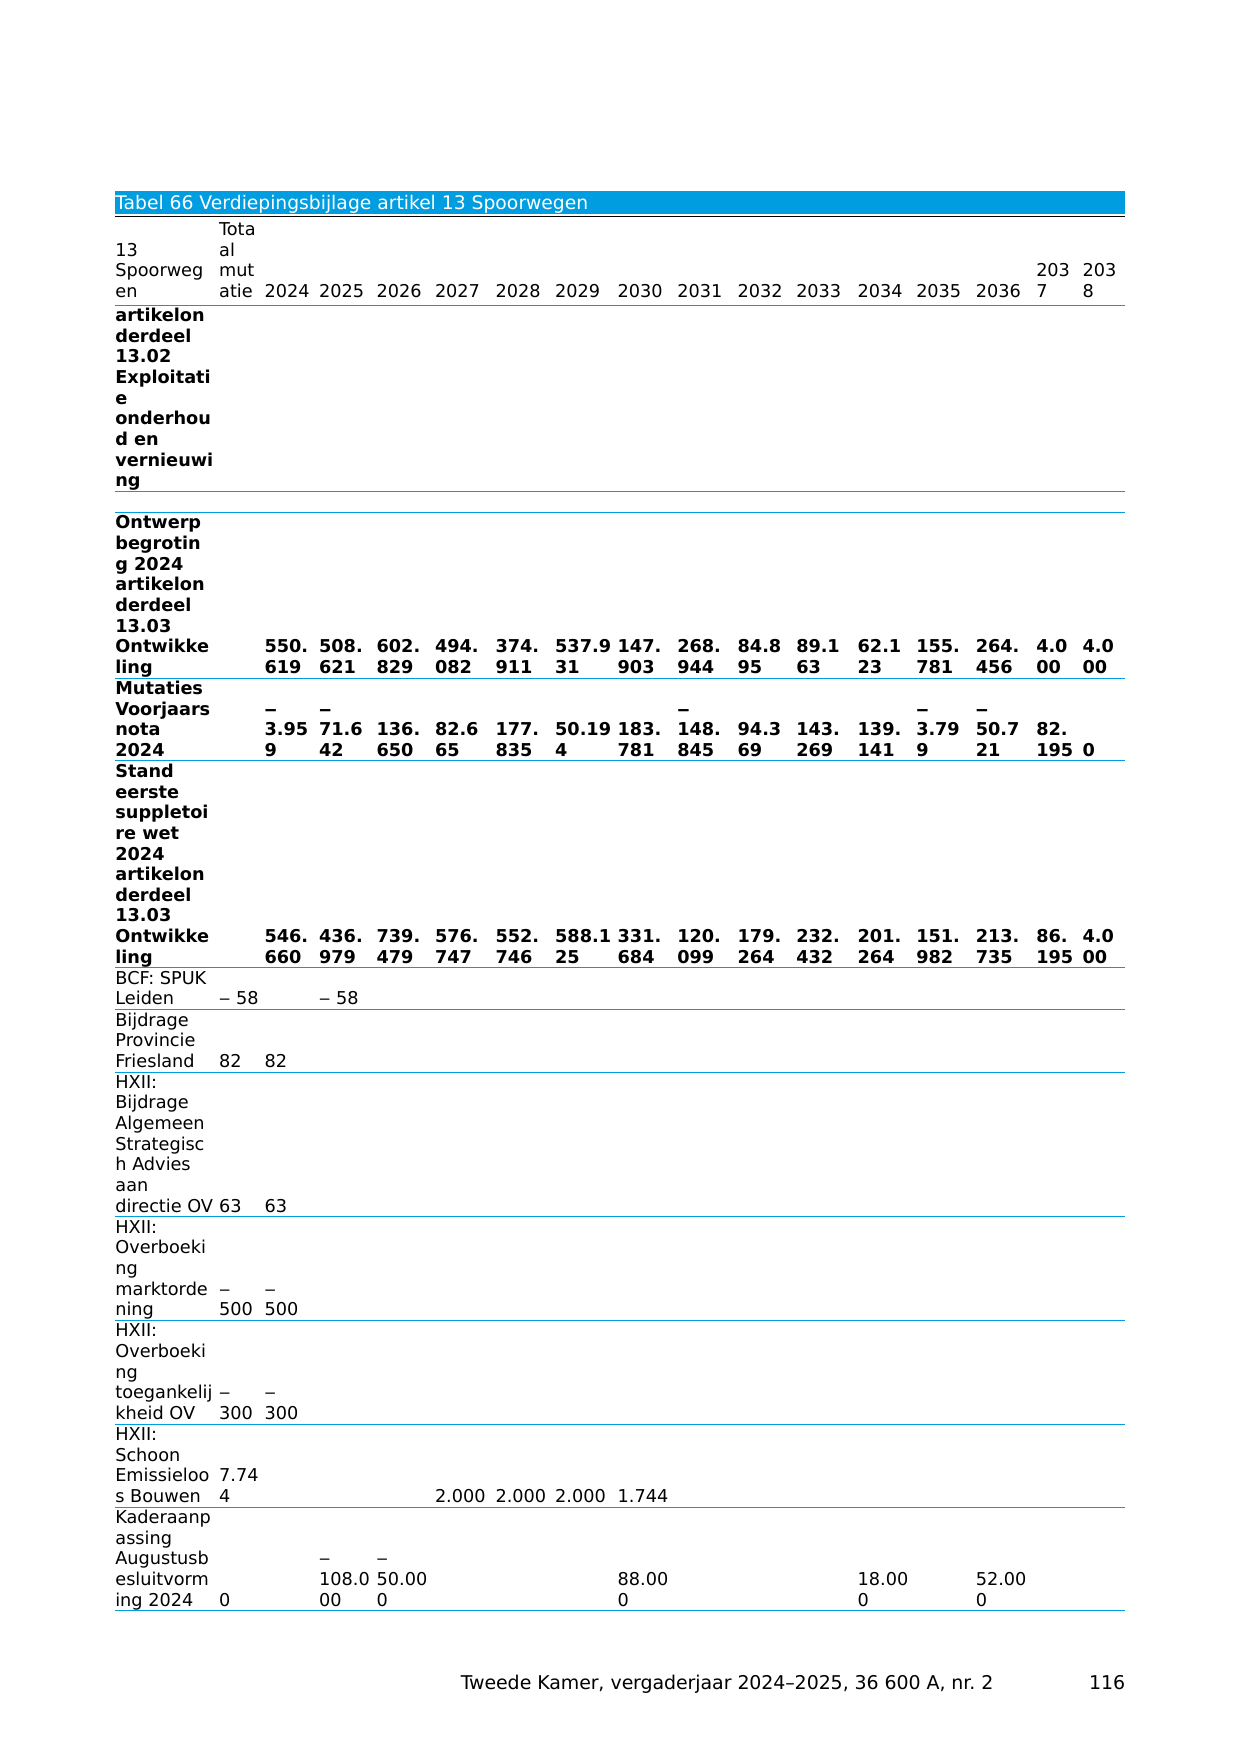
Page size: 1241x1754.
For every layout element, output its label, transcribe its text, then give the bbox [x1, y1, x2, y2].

table_cell [316, 1321, 373, 1423]
table_cell 13 Spoorwegen [115, 217, 216, 304]
table_cell [493, 492, 552, 512]
table_cell 374.911 [493, 513, 552, 677]
table_cell [1080, 306, 1125, 491]
table_cell [432, 492, 492, 512]
table_cell 1.744 [615, 1425, 674, 1507]
table_cell [855, 1217, 913, 1320]
table_cell [855, 1321, 913, 1423]
table_cell [374, 1073, 432, 1216]
table_cell [913, 1321, 973, 1423]
table_cell [552, 1321, 614, 1423]
table_cell 4.000 [1080, 761, 1125, 967]
table_cell HXII: Schoon Emissieloos Bouwen [115, 1425, 216, 1507]
table_cell 63 [216, 1073, 261, 1216]
table_cell [735, 1321, 793, 1423]
table_cell [855, 1073, 913, 1216]
table_cell 494.082 [432, 513, 492, 677]
table_cell [973, 1073, 1033, 1216]
table_cell 2.000 [493, 1425, 552, 1507]
table_cell 2035 [913, 217, 973, 304]
table_cell [913, 1073, 973, 1216]
table_cell [1033, 1425, 1079, 1507]
table_cell 18.000 [855, 1508, 913, 1610]
table_cell [793, 1508, 854, 1610]
table_cell [674, 1425, 734, 1507]
table_cell [615, 1073, 674, 1216]
table_cell [1033, 1010, 1079, 1071]
table_cell [374, 306, 432, 491]
table_cell 94.369 [735, 679, 793, 760]
table_cell [493, 968, 552, 1009]
table_cell [493, 1321, 552, 1423]
table_cell [552, 968, 614, 1009]
table_cell 2032 [735, 217, 793, 304]
table_cell 4.000 [1033, 513, 1079, 677]
table_cell 62.123 [855, 513, 913, 677]
table_cell [1080, 968, 1125, 1009]
table_cell 2027 [432, 217, 492, 304]
table_cell HXII: Bijdrage Algemeen Strategisch Advies aan directie OV [115, 1073, 216, 1216]
table_cell Kaderaanpassing Augustusbesluitvorming 2024 [115, 1508, 216, 1610]
table_cell 63 [261, 1073, 316, 1216]
table_cell [1080, 1508, 1125, 1610]
table_cell 4.000 [1080, 513, 1125, 677]
table_cell 0 [216, 1508, 261, 1610]
table_cell HXII: Overboeking marktordening [115, 1217, 216, 1320]
table_cell [913, 1010, 973, 1071]
table_cell [432, 968, 492, 1009]
table_cell [615, 1321, 674, 1423]
table_cell [973, 1010, 1033, 1071]
table_cell 436.979 [316, 761, 373, 967]
table_cell [855, 1425, 913, 1507]
table_cell [432, 1010, 492, 1071]
table_cell [793, 1425, 854, 1507]
table_cell ‒ 58 [216, 968, 261, 1009]
table_cell [432, 1217, 492, 1320]
table_cell [855, 306, 913, 491]
table_cell [316, 492, 373, 512]
table_cell 588.125 [552, 761, 614, 967]
table_cell ‒ 50.721 [973, 679, 1033, 760]
table_cell 2028 [493, 217, 552, 304]
table_cell [674, 1321, 734, 1423]
table_cell [793, 306, 854, 491]
table_cell 331.684 [615, 761, 674, 967]
table_cell [674, 1217, 734, 1320]
table_cell 2036 [973, 217, 1033, 304]
table_cell [432, 1508, 492, 1610]
table_cell [432, 306, 492, 491]
table_cell [1033, 968, 1079, 1009]
table_cell [374, 1321, 432, 1423]
table_cell [552, 306, 614, 491]
table_cell [493, 1010, 552, 1071]
table_cell 268.944 [674, 513, 734, 677]
table_cell [735, 968, 793, 1009]
table_cell 602.829 [374, 513, 432, 677]
table_cell ‒ 500 [216, 1217, 261, 1320]
table_cell ‒ 58 [316, 968, 373, 1009]
table_cell 84.895 [735, 513, 793, 677]
table_cell [552, 1010, 614, 1071]
table_cell ‒ 300 [261, 1321, 316, 1423]
table_cell [615, 306, 674, 491]
table_cell [216, 306, 261, 491]
table_cell [973, 1425, 1033, 1507]
table_cell 2.000 [552, 1425, 614, 1507]
table_cell 546.660 [261, 761, 316, 967]
table_cell [374, 492, 432, 512]
table_cell [1033, 1321, 1079, 1423]
table_cell 50.194 [552, 679, 614, 760]
table_cell 139.141 [855, 679, 913, 760]
table_cell [1080, 1425, 1125, 1507]
table_cell 2031 [674, 217, 734, 304]
table_cell ‒ 3.959 [261, 679, 316, 760]
table_cell 177.835 [493, 679, 552, 760]
table_cell 0 [1080, 679, 1125, 760]
table_cell [1033, 1217, 1079, 1320]
table_cell [793, 1073, 854, 1216]
table_cell [432, 1073, 492, 1216]
table_cell 2026 [374, 217, 432, 304]
table_cell 2025 [316, 217, 373, 304]
table_cell 82.195 [1033, 679, 1079, 760]
table_cell [674, 492, 734, 512]
table_cell ‒ 71.642 [316, 679, 373, 760]
table_cell [216, 492, 261, 512]
table_cell 147.903 [615, 513, 674, 677]
table_cell [793, 492, 854, 512]
table_cell ‒ 500 [261, 1217, 316, 1320]
table_cell [1033, 1073, 1079, 1216]
table_cell [316, 306, 373, 491]
table_cell 82 [261, 1010, 316, 1071]
table_cell [1080, 1073, 1125, 1216]
table_cell [374, 1217, 432, 1320]
table_cell 2034 [855, 217, 913, 304]
table_cell 739.479 [374, 761, 432, 967]
table_cell [913, 1217, 973, 1320]
table_cell [855, 1010, 913, 1071]
table_cell 179.264 [735, 761, 793, 967]
table_cell artikelonderdeel 13.02 Exploitatie onderhoud en vernieuwing [115, 306, 216, 491]
table_cell 183.781 [615, 679, 674, 760]
table_cell [115, 492, 216, 512]
table_cell [674, 1073, 734, 1216]
table_cell 82 [216, 1010, 261, 1071]
table_cell 52.000 [973, 1508, 1033, 1610]
table_cell [374, 1425, 432, 1507]
table_cell 7.744 [216, 1425, 261, 1507]
table_cell Stand eerste suppletoire wet 2024 artikelonderdeel 13.03 Ontwikkeling [115, 761, 216, 967]
table_cell [316, 1217, 373, 1320]
table_cell 155.781 [913, 513, 973, 677]
table_cell [674, 1010, 734, 1071]
table_cell [261, 1425, 316, 1507]
table_cell [432, 1321, 492, 1423]
table_cell [1033, 1508, 1079, 1610]
table_cell [261, 968, 316, 1009]
table_cell [316, 1425, 373, 1507]
table_cell [674, 306, 734, 491]
table_cell ‒ 148.845 [674, 679, 734, 760]
table_cell 508.621 [316, 513, 373, 677]
table_cell [913, 1508, 973, 1610]
table_cell [552, 1073, 614, 1216]
table_cell [973, 1321, 1033, 1423]
table_cell [216, 513, 261, 677]
table_cell 2037 [1033, 217, 1079, 304]
table_cell [1080, 1010, 1125, 1071]
table_cell [973, 492, 1033, 512]
table_cell Bijdrage Provincie Friesland [115, 1010, 216, 1071]
table_cell 86.195 [1033, 761, 1079, 967]
table_cell [855, 492, 913, 512]
table_cell [316, 1073, 373, 1216]
table_cell [793, 968, 854, 1009]
table_cell 88.000 [615, 1508, 674, 1610]
table_cell [552, 1217, 614, 1320]
table_cell [1080, 1217, 1125, 1320]
table_cell 151.982 [913, 761, 973, 967]
table_cell [855, 968, 913, 1009]
table_cell 201.264 [855, 761, 913, 967]
table_cell 552.746 [493, 761, 552, 967]
table_cell [261, 306, 316, 491]
table_cell [735, 1217, 793, 1320]
table_cell 2029 [552, 217, 614, 304]
table_cell [374, 1010, 432, 1071]
table_cell 82.665 [432, 679, 492, 760]
table_cell [913, 1425, 973, 1507]
table_cell [552, 1508, 614, 1610]
table_cell [552, 492, 614, 512]
table_cell 537.931 [552, 513, 614, 677]
table_cell [615, 492, 674, 512]
table_cell [913, 968, 973, 1009]
table_cell 576.747 [432, 761, 492, 967]
table_cell [261, 1508, 316, 1610]
table_cell [1080, 492, 1125, 512]
table_cell [493, 1508, 552, 1610]
table_cell 2030 [615, 217, 674, 304]
table_cell [493, 306, 552, 491]
table_cell [793, 1010, 854, 1071]
table_cell [1033, 306, 1079, 491]
table_cell [793, 1321, 854, 1423]
table_cell 2.000 [432, 1425, 492, 1507]
table_cell [374, 968, 432, 1009]
table_cell [973, 968, 1033, 1009]
table_cell [735, 1073, 793, 1216]
table_cell 143.269 [793, 679, 854, 760]
table_cell 120.099 [674, 761, 734, 967]
table_cell [735, 492, 793, 512]
table_cell [674, 1508, 734, 1610]
table_cell [216, 679, 261, 760]
table_cell [913, 306, 973, 491]
table_cell 550.619 [261, 513, 316, 677]
table_cell 136.650 [374, 679, 432, 760]
table_cell [1080, 1321, 1125, 1423]
table_cell [735, 1508, 793, 1610]
table_cell [735, 306, 793, 491]
table_cell 89.163 [793, 513, 854, 677]
table_cell Mutaties Voorjaarsnota 2024 [115, 679, 216, 760]
table_cell [493, 1217, 552, 1320]
table_cell [973, 1217, 1033, 1320]
table_cell Totaal mutatie [216, 217, 261, 304]
table_cell [615, 1217, 674, 1320]
table_cell [735, 1010, 793, 1071]
table_cell [1033, 492, 1079, 512]
table_cell [261, 492, 316, 512]
table_cell [216, 761, 261, 967]
table_cell [674, 968, 734, 1009]
table_cell Ontwerpbegroting 2024 artikelonderdeel 13.03 Ontwikkeling [115, 513, 216, 677]
table_cell [793, 1217, 854, 1320]
table_cell [615, 1010, 674, 1071]
table_cell 213.735 [973, 761, 1033, 967]
table_cell HXII: Overboeking toegankelijkheid OV [115, 1321, 216, 1423]
table_cell [316, 1010, 373, 1071]
table_cell [615, 968, 674, 1009]
table_cell ‒ 300 [216, 1321, 261, 1423]
table_cell 2024 [261, 217, 316, 304]
table_cell ‒ 50.000 [374, 1508, 432, 1610]
table_cell ‒ 108.000 [316, 1508, 373, 1610]
table_cell 2038 [1080, 217, 1125, 304]
table_cell [735, 1425, 793, 1507]
table_cell [973, 306, 1033, 491]
table_cell ‒ 3.799 [913, 679, 973, 760]
table_cell 232.432 [793, 761, 854, 967]
table_cell 264.456 [973, 513, 1033, 677]
table_cell 2033 [793, 217, 854, 304]
table_cell [493, 1073, 552, 1216]
table_cell [913, 492, 973, 512]
table_cell BCF: SPUK Leiden [115, 968, 216, 1009]
